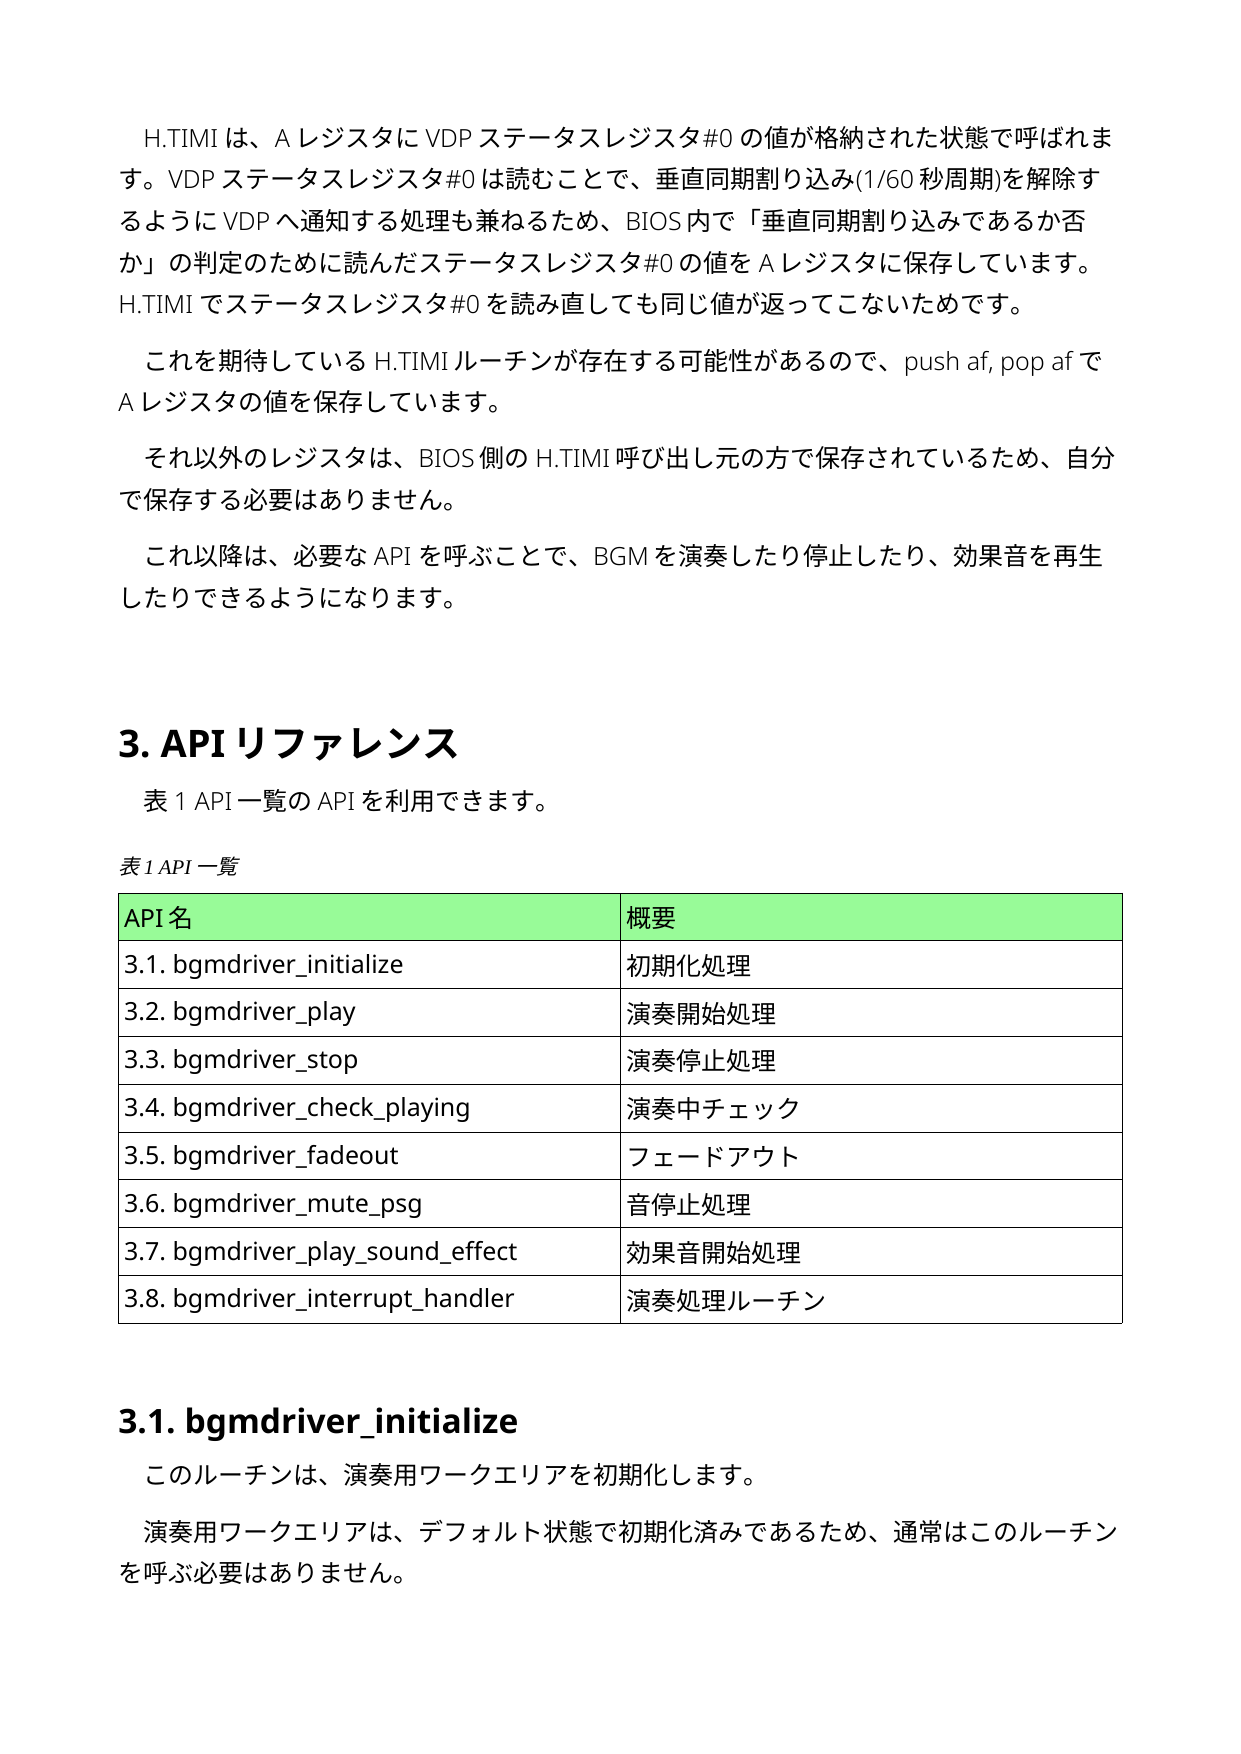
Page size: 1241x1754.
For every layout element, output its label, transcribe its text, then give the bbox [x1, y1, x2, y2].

subtitle 3. APIリファレンス [118, 713, 1122, 769]
table_cell 効果音開始処理 [621, 1228, 1122, 1275]
table_cell 3.6. bgmdriver_mute_psg [119, 1180, 620, 1227]
table_cell 演奏中チェック [621, 1085, 1122, 1132]
table_cell 演奏開始処理 [621, 989, 1122, 1036]
text それ以外のレジスタは、BIOS側の H.TIMI呼び出し元の方で保存されているため、自分で保存する必要はありません。 [118, 439, 1122, 517]
table_cell 3.7. bgmdriver_play_sound_effect [119, 1228, 620, 1275]
text 表 1 API一覧 [118, 850, 1122, 880]
table_cell 3.8. bgmdriver_interrupt_handler [119, 1276, 620, 1323]
text 演奏用ワークエリアは、デフォルト状態で初期化済みであるため、通常はこのルーチンを呼ぶ必要はありません。 [118, 1512, 1122, 1590]
table_header API名 [119, 894, 620, 940]
table_cell フェードアウト [621, 1133, 1122, 1179]
text H.TIMI は、Aレジスタに VDPステータスレジスタ#0 の値が格納された状態で呼ばれます。VDPステータスレジスタ#0は読むことで、垂直同期割り込み(1/60秒周期)を解除するようにVDPへ通知する処理も兼ねるため、BIOS内で「垂直同期割り込みであるか否か」の判定のために読んだステータスレジスタ#0の値をAレジスタに保存しています。H.TIMI でステータスレジスタ#0を読み直しても同じ値が返ってこないためです。 [118, 118, 1122, 321]
table_header 概要 [621, 894, 1122, 940]
text このルーチンは、演奏用ワークエリアを初期化します。 [118, 1456, 1122, 1492]
text これ以降は、必要な API を呼ぶことで、BGMを演奏したり停止したり、効果音を再生したりできるようになります。 [118, 537, 1122, 615]
subtitle 3.1. bgmdriver_initialize [118, 1398, 1122, 1443]
table_cell 3.3. bgmdriver_stop [119, 1037, 620, 1084]
table_cell 音停止処理 [621, 1180, 1122, 1227]
text 表 1 API一覧のAPIを利用できます。 [118, 781, 1122, 817]
table_cell 演奏処理ルーチン [621, 1276, 1122, 1323]
table_cell 演奏停止処理 [621, 1037, 1122, 1084]
table_cell 3.5. bgmdriver_fadeout [119, 1133, 620, 1179]
table_cell 3.2. bgmdriver_play [119, 989, 620, 1036]
table_cell 3.4. bgmdriver_check_playing [119, 1085, 620, 1132]
table_cell 初期化処理 [621, 941, 1122, 988]
text これを期待している H.TIMIルーチンが存在する可能性があるので、push af, pop af でAレジスタの値を保存しています。 [118, 341, 1122, 419]
table_cell 3.1. bgmdriver_initialize [119, 941, 620, 988]
